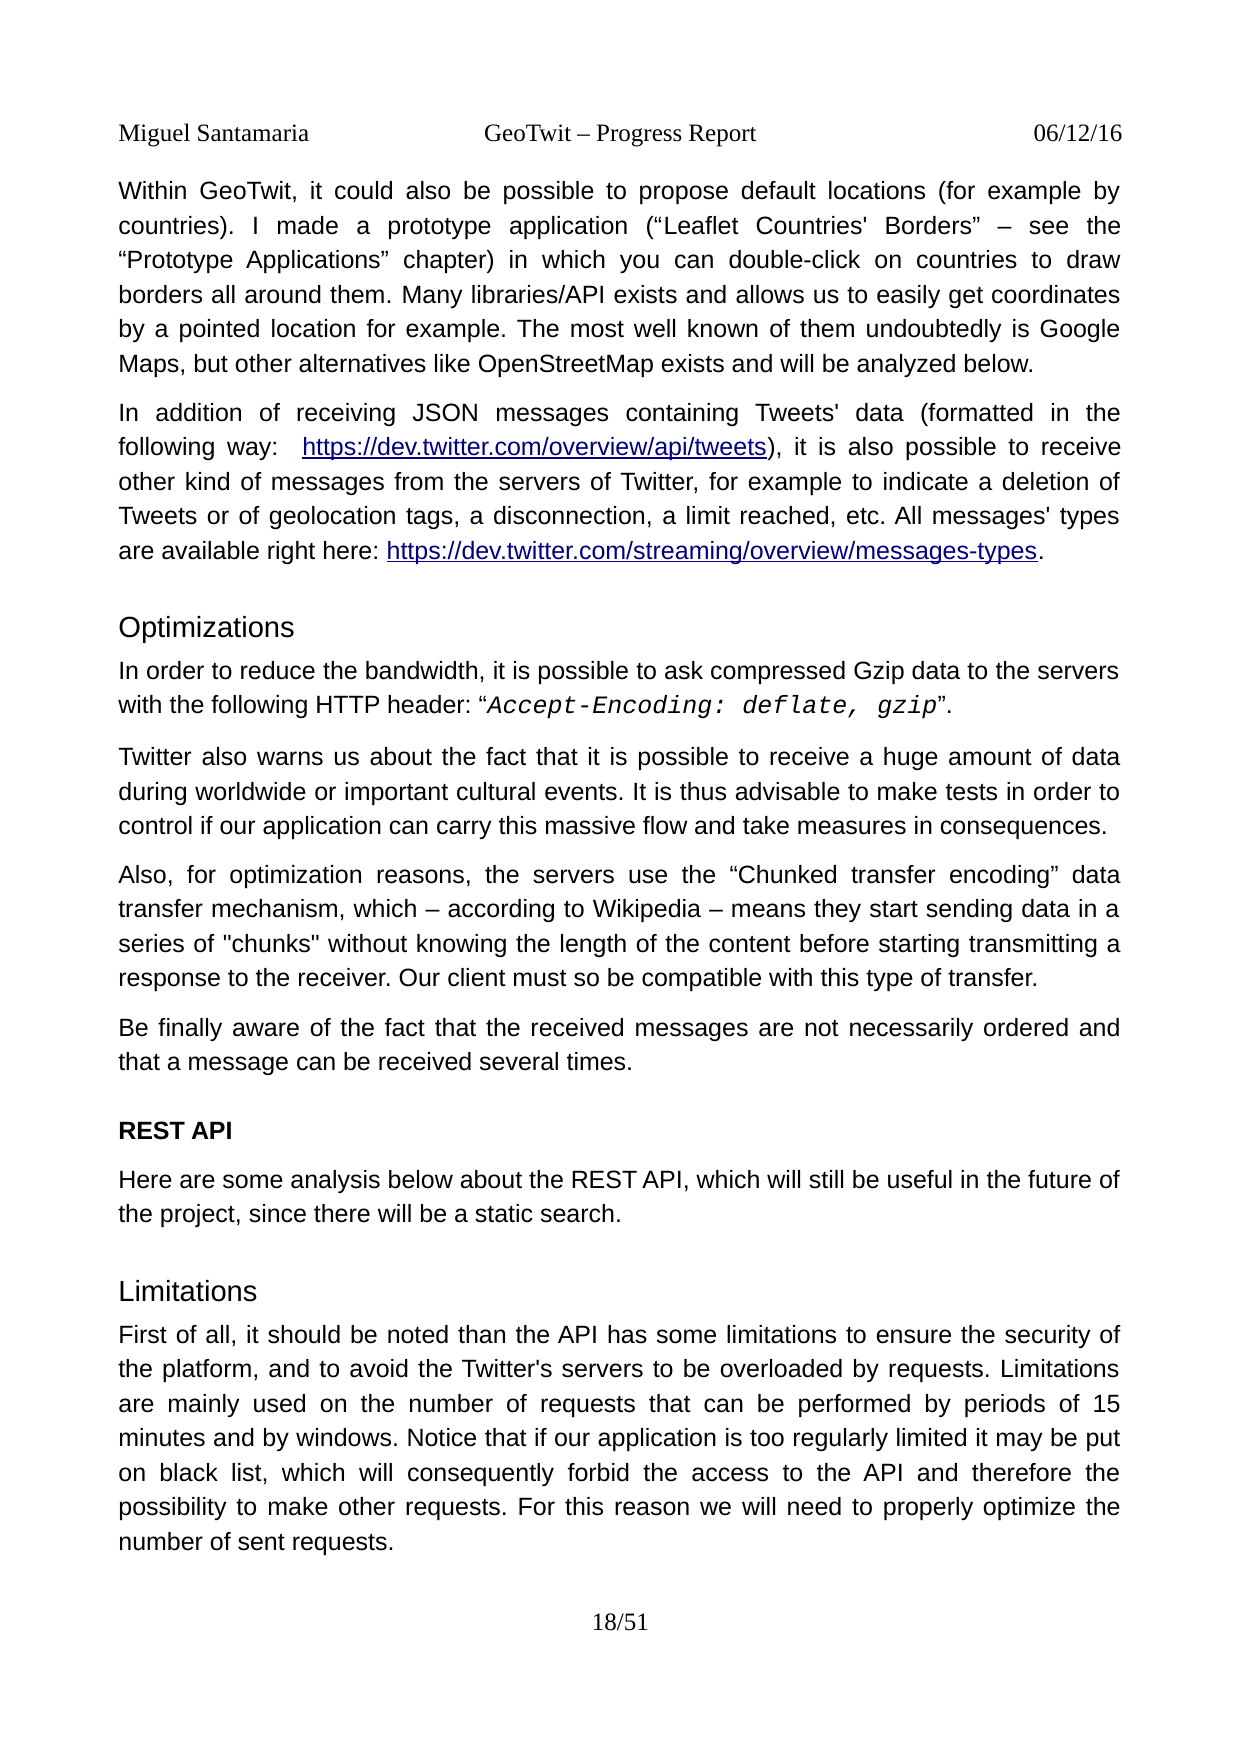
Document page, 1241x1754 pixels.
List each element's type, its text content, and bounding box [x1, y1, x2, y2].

text In order to reduce the bandwidth, it is possible to ask compressed Gzip data to the servers with the following HTTP header: “Accept-Encoding: deflate, gzip”. [118, 656, 1122, 721]
text Twitter also warns us about the fact that it is possible to receive a huge amount of data during worldwide or important cultural events. It is thus advisable to make tests in order to control if our application can carry this massive flow and take measures in consequences. [118, 742, 1122, 840]
text Also, for optimization reasons, the servers use the “Chunked transfer encoding” data transfer mechanism, which – according to Wikipedia – means they start sending data in a series of "chunks" without knowing the length of the content before starting transmitting a response to the receiver. Our client must so be compatible with this type of transfer. [118, 860, 1122, 992]
text Here are some analysis below about the REST API, which will still be useful in the future of the project, since there will be a static search. [118, 1165, 1122, 1228]
subtitle Optimizations [118, 610, 1122, 643]
text First of all, it should be noted than the API has some limitations to ensure the security of the platform, and to avoid the Twitter's servers to be overloaded by requests. Limitations are mainly used on the number of requests that can be performed by periods of 15 minutes and by windows. Notice that if our application is too regularly limited it may be put on black list, which will consequently forbid the access to the API and therefore the possibility to make other requests. For this reason we will need to properly optimize the number of sent requests. [118, 1319, 1122, 1555]
text Within GeoTwit, it could also be possible to propose default locations (for example by countries). I made a prototype application (“Leaflet Countries' Borders” – see the “Prototype Applications” chapter) in which you can double-click on countries to draw borders all around them. Many libraries/API exists and allows us to easily get coordinates by a pointed location for example. The most well known of them undoubtedly is Google Maps, but other alternatives like OpenStreetMap exists and will be analyzed below. [118, 176, 1122, 377]
subtitle Limitations [118, 1273, 1122, 1307]
text REST API [118, 1116, 1122, 1145]
text Be finally aware of the fact that the received messages are not necessarily ordered and that a message can be received several times. [118, 1012, 1122, 1076]
text In addition of receiving JSON messages containing Tweets' data (formatted in the following way: https://dev.twitter.com/overview/api/tweets), it is also possible to receive other kind of messages from the servers of Twitter, for example to indicate a deletion of Tweets or of geolocation tags, a disconnection, a limit reached, etc. All messages' types are available right here: https://dev.twitter.com/streaming/overview/messages-types. [118, 398, 1122, 564]
